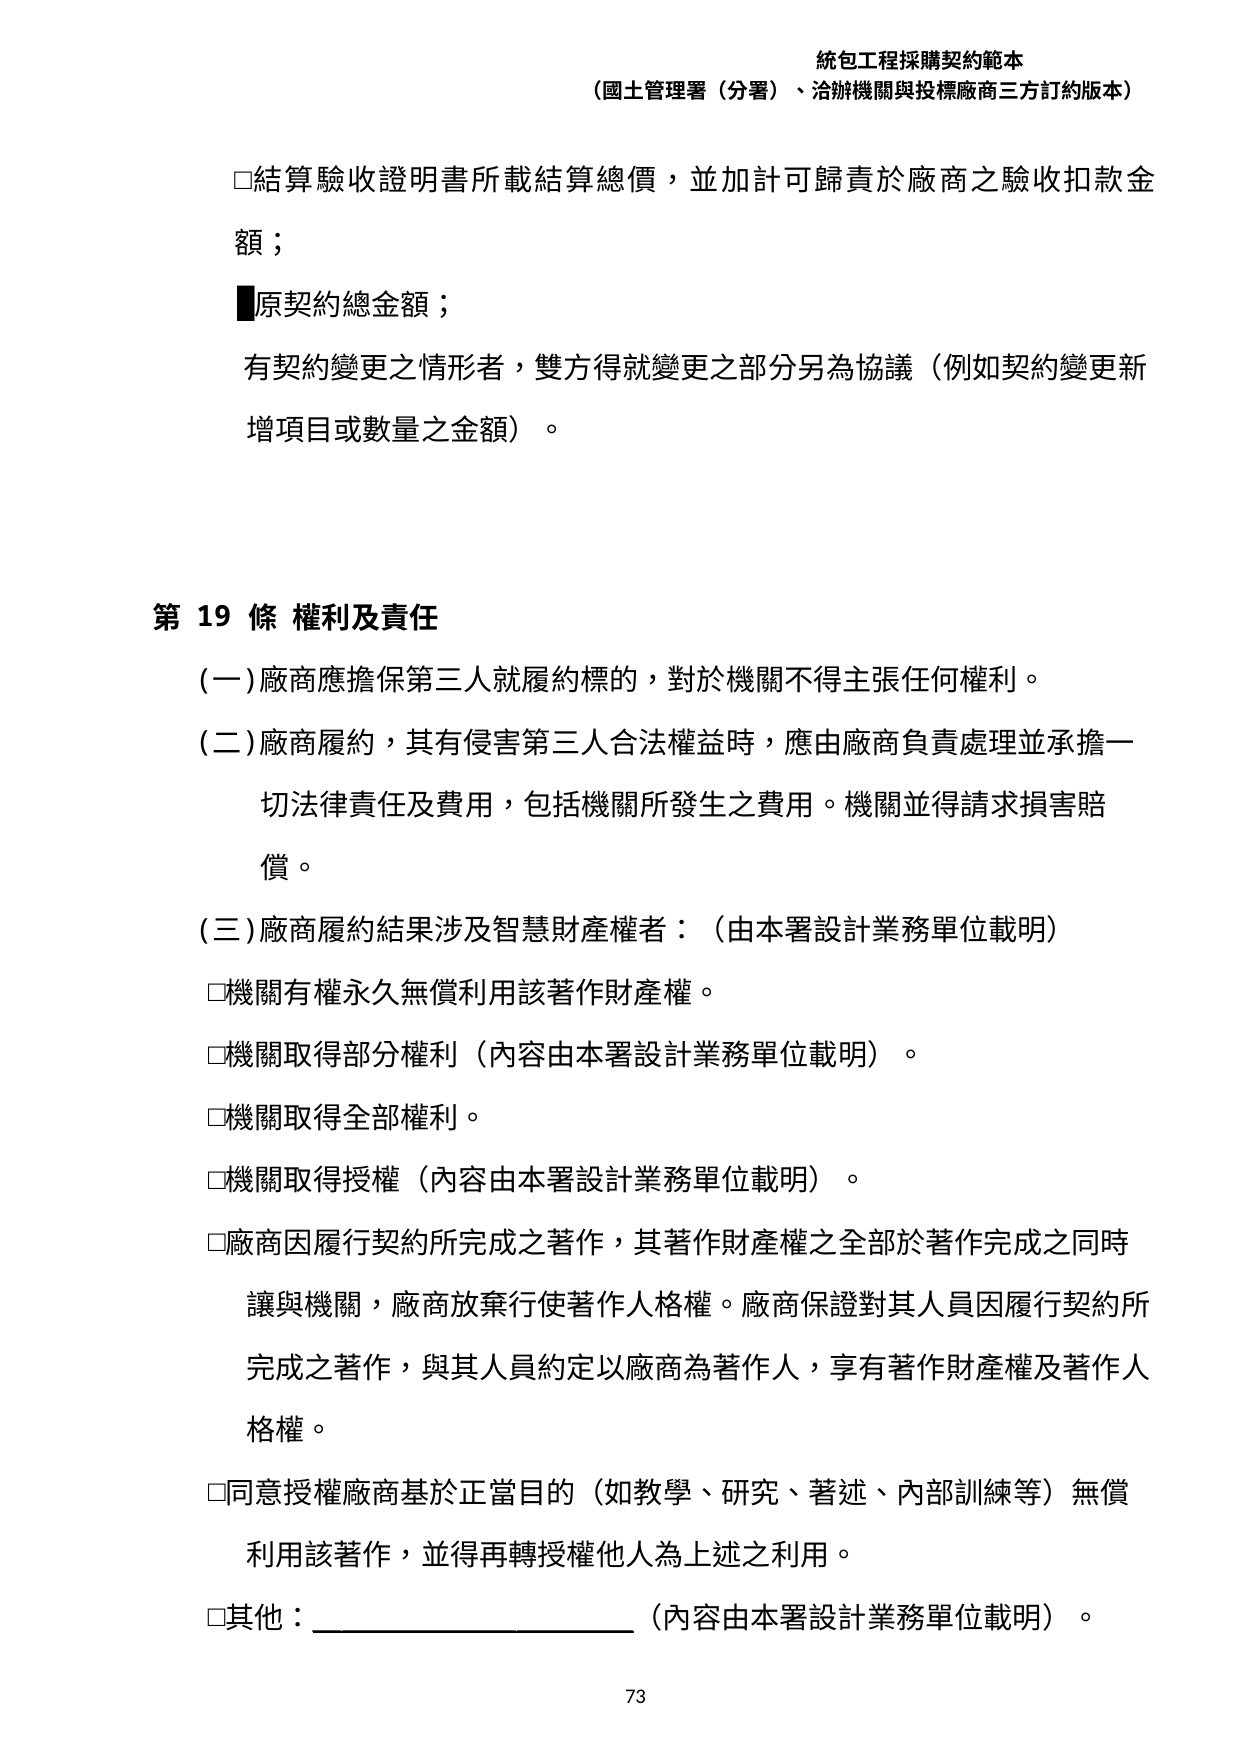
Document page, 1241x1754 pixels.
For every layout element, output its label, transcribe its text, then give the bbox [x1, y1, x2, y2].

table_cell □結算驗收證明書所載結算總價，並加計可歸責於廠商之驗收扣款金額； █原契約總金額； 有契約變更之情形者，雙方得就變更之部分另為協議（例如契約變更新增項目或數量之金額）。 [197, 136, 1167, 449]
table_header 第 19 條 權利及責任 [154, 574, 1167, 636]
table_cell [281, 449, 323, 511]
table_cell [154, 449, 197, 511]
table_cell [324, 449, 366, 511]
table_cell □機關有權永久無償利用該著作財產權。 □機關取得部分權利（內容由本署設計業務單位載明）。 □機關取得全部權利。 □機關取得授權（內容由本署設計業務單位載明）。 □廠商因履行契約所完成之著作，其著作財產權之全部於著作完成之同時讓與機關，廠商放棄行使著作人格權。廠商保證對其人員因履行契約所完成之著作，與其人員約定以廠商為著作人，享有著作財產權及著作人格權。 □同意授權廠商基於正當目的（如教學、研究、著述、內部訓練等）無償利用該著作，並得再轉授權他人為上述之利用。 □其他：＿＿＿＿＿＿＿＿＿＿＿（內容由本署設計業務單位載明）。 [197, 949, 1167, 1636]
table_cell [366, 449, 1167, 511]
table_cell [239, 449, 281, 511]
table_cell (三)廠商履約結果涉及智慧財產權者：（由本署設計業務單位載明） [197, 886, 1167, 949]
table_cell [197, 449, 239, 511]
table_cell [154, 949, 197, 1636]
table_cell (二)廠商履約，其有侵害第三人合法權益時，應由廠商負責處理並承擔一切法律責任及費用，包括機關所發生之費用。機關並得請求損害賠償。 [197, 699, 1167, 886]
table_cell [154, 636, 197, 699]
table_cell (一)廠商應擔保第三人就履約標的，對於機關不得主張任何權利。 [197, 636, 1167, 699]
table_cell [154, 886, 197, 949]
table_cell [154, 699, 197, 886]
table_cell [154, 136, 197, 449]
